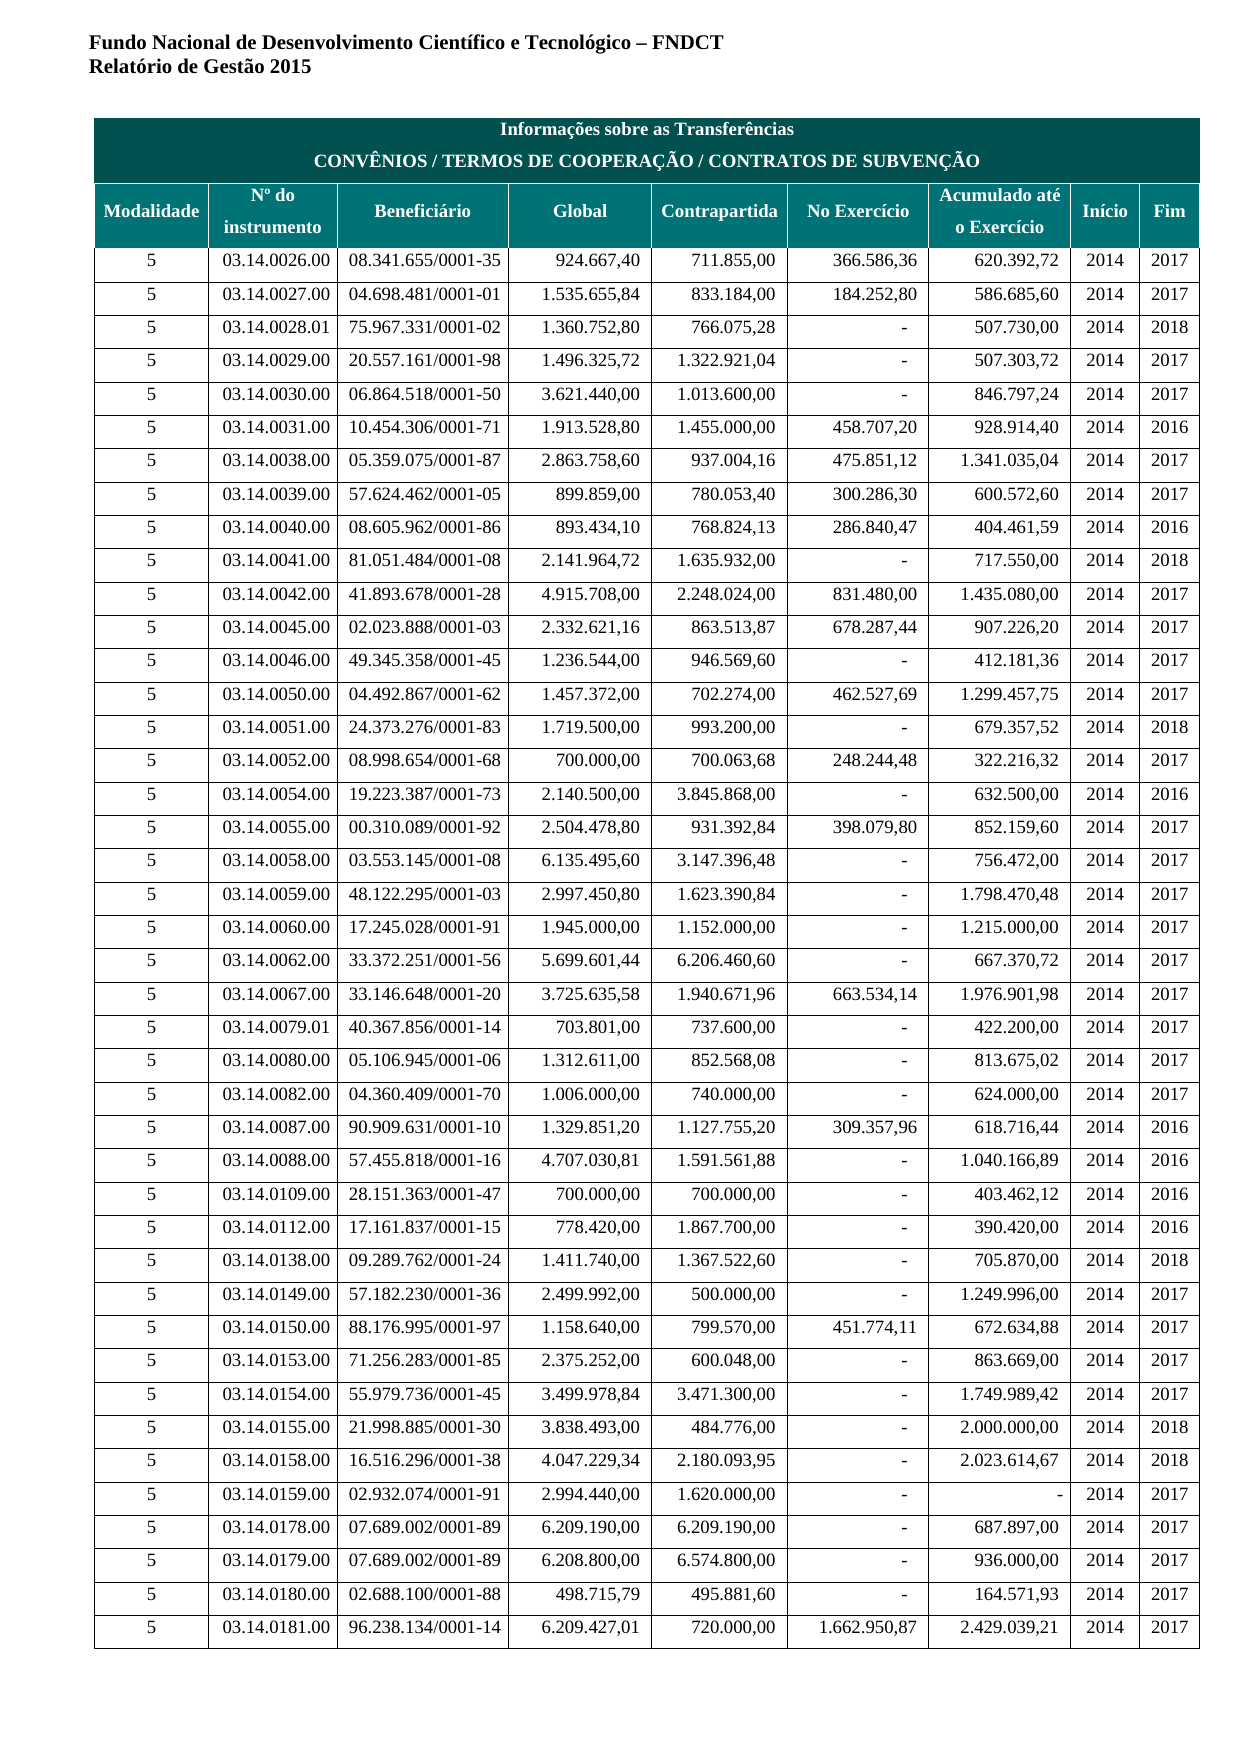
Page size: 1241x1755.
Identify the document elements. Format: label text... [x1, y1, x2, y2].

table_cell 03.14.0155.00 [209, 1416, 337, 1448]
table_cell 672.634,88 [929, 1316, 1070, 1348]
table_cell 6.209.427,01 [509, 1616, 651, 1648]
table_cell 20.557.161/0001-98 [338, 349, 508, 382]
table_cell 5 [95, 1316, 208, 1348]
table_cell 2014 [1071, 1583, 1139, 1615]
table_cell 422.200,00 [929, 1016, 1070, 1048]
table_cell 2014 [1071, 883, 1139, 915]
table_cell 08.998.654/0001-68 [338, 749, 508, 782]
table_cell 899.859,00 [509, 483, 651, 515]
table_cell 2016 [1140, 516, 1199, 548]
table_cell 4.707.030,81 [509, 1149, 651, 1182]
table_cell 03.553.145/0001-08 [338, 849, 508, 882]
table_cell 2.000.000,00 [929, 1416, 1070, 1448]
table_cell 5 [95, 1183, 208, 1215]
table_cell 5 [95, 849, 208, 882]
table_cell 07.689.002/0001-89 [338, 1516, 508, 1548]
table_cell 2016 [1140, 1216, 1199, 1248]
table_cell 700.000,00 [652, 1183, 787, 1215]
table_cell 03.14.0181.00 [209, 1616, 337, 1648]
table_cell 5 [95, 549, 208, 582]
table_cell 2017 [1140, 649, 1199, 682]
table_cell 07.689.002/0001-89 [338, 1549, 508, 1582]
table_cell 48.122.295/0001-03 [338, 883, 508, 915]
table_cell 702.274,00 [652, 683, 787, 715]
table_cell 2014 [1071, 783, 1139, 815]
table_cell 57.455.818/0001-16 [338, 1149, 508, 1182]
table_cell 5 [95, 1449, 208, 1482]
table_cell 184.252,80 [788, 283, 928, 315]
table_cell 831.480,00 [788, 583, 928, 615]
table_cell 451.774,11 [788, 1316, 928, 1348]
table_cell - [788, 849, 928, 882]
table_cell 5 [95, 1383, 208, 1415]
table_cell 5 [95, 416, 208, 448]
table_cell 2017 [1140, 1383, 1199, 1415]
table_cell 03.14.0067.00 [209, 983, 337, 1015]
table_cell 717.550,00 [929, 549, 1070, 582]
table_cell 2.140.500,00 [509, 783, 651, 815]
table_cell 2017 [1140, 916, 1199, 948]
table_cell 2.499.992,00 [509, 1283, 651, 1315]
table_cell 03.14.0045.00 [209, 616, 337, 648]
table_cell 03.14.0180.00 [209, 1583, 337, 1615]
table_cell 1.299.457,75 [929, 683, 1070, 715]
table_cell - [788, 949, 928, 982]
table_cell 2.180.093,95 [652, 1449, 787, 1482]
table_cell 928.914,40 [929, 416, 1070, 448]
table_cell 2014 [1071, 1083, 1139, 1115]
table_cell 2017 [1140, 1583, 1199, 1615]
table_cell - [929, 1483, 1070, 1515]
table_cell 507.303,72 [929, 349, 1070, 382]
table_cell 5 [95, 916, 208, 948]
table_cell Acumulado até o Exercício [929, 184, 1070, 248]
table_cell 1.635.932,00 [652, 549, 787, 582]
table_cell 2016 [1140, 1116, 1199, 1148]
table_cell 366.586,36 [788, 249, 928, 282]
table_cell 03.14.0088.00 [209, 1149, 337, 1182]
table_cell 33.146.648/0001-20 [338, 983, 508, 1015]
table_cell 2018 [1140, 716, 1199, 748]
table_cell 924.667,40 [509, 249, 651, 282]
table_cell 768.824,13 [652, 516, 787, 548]
table_cell 03.14.0051.00 [209, 716, 337, 748]
table_cell 03.14.0042.00 [209, 583, 337, 615]
table_cell 2017 [1140, 883, 1199, 915]
table_cell 778.420,00 [509, 1216, 651, 1248]
table_cell 1.867.700,00 [652, 1216, 787, 1248]
table_cell 04.698.481/0001-01 [338, 283, 508, 315]
table_cell - [788, 383, 928, 415]
table_cell 705.870,00 [929, 1249, 1070, 1282]
table_cell - [788, 1416, 928, 1448]
table_cell 1.457.372,00 [509, 683, 651, 715]
table_cell 03.14.0029.00 [209, 349, 337, 382]
table_cell - [788, 1516, 928, 1548]
table_cell 03.14.0026.00 [209, 249, 337, 282]
table_cell 2014 [1071, 749, 1139, 782]
table_cell 711.855,00 [652, 249, 787, 282]
table_cell 1.913.528,80 [509, 416, 651, 448]
table_cell 81.051.484/0001-08 [338, 549, 508, 582]
table_cell 2014 [1071, 1483, 1139, 1515]
table_cell 03.14.0028.01 [209, 316, 337, 348]
table_cell 2014 [1071, 1449, 1139, 1482]
table_cell 5 [95, 883, 208, 915]
table_cell 24.373.276/0001-83 [338, 716, 508, 748]
table_cell 618.716,44 [929, 1116, 1070, 1148]
table_cell 5 [95, 1516, 208, 1548]
table_cell 03.14.0046.00 [209, 649, 337, 682]
table_cell 2017 [1140, 583, 1199, 615]
table_cell 05.106.945/0001-06 [338, 1049, 508, 1082]
table_cell 5 [95, 1616, 208, 1648]
table_cell 03.14.0027.00 [209, 283, 337, 315]
table_cell 1.411.740,00 [509, 1249, 651, 1282]
table_cell 846.797,24 [929, 383, 1070, 415]
table_cell 248.244,48 [788, 749, 928, 782]
table_cell 21.998.885/0001-30 [338, 1416, 508, 1448]
table_cell 2014 [1071, 249, 1139, 282]
table_cell 1.535.655,84 [509, 283, 651, 315]
table_cell 6.209.190,00 [509, 1516, 651, 1548]
table_cell 2014 [1071, 1149, 1139, 1182]
table_cell 936.000,00 [929, 1549, 1070, 1582]
table_cell 2014 [1071, 1049, 1139, 1082]
table_cell 5 [95, 1149, 208, 1182]
table_cell 75.967.331/0001-02 [338, 316, 508, 348]
table_cell 3.725.635,58 [509, 983, 651, 1015]
table_cell 2.863.758,60 [509, 449, 651, 482]
table_cell 2014 [1071, 383, 1139, 415]
table_cell 780.053,40 [652, 483, 787, 515]
table_cell 164.571,93 [929, 1583, 1070, 1615]
table_cell 2014 [1071, 983, 1139, 1015]
table_cell 286.840,47 [788, 516, 928, 548]
table_cell 937.004,16 [652, 449, 787, 482]
table_cell 5 [95, 1283, 208, 1315]
table_cell 03.14.0150.00 [209, 1316, 337, 1348]
table_cell 03.14.0039.00 [209, 483, 337, 515]
table_cell 02.023.888/0001-03 [338, 616, 508, 648]
table_cell 00.310.089/0001-92 [338, 816, 508, 848]
table_cell 5 [95, 1349, 208, 1382]
table_cell 03.14.0062.00 [209, 949, 337, 982]
table_cell 03.14.0082.00 [209, 1083, 337, 1115]
table_cell 1.719.500,00 [509, 716, 651, 748]
table_cell 1.940.671,96 [652, 983, 787, 1015]
table_cell No Exercício [788, 184, 928, 248]
table_cell 03.14.0050.00 [209, 683, 337, 715]
table_cell 6.208.800,00 [509, 1549, 651, 1582]
table_cell 833.184,00 [652, 283, 787, 315]
table_cell - [788, 1216, 928, 1248]
table_cell 993.200,00 [652, 716, 787, 748]
table_cell 2014 [1071, 1349, 1139, 1382]
table_cell 2016 [1140, 783, 1199, 815]
table_cell 2014 [1071, 1316, 1139, 1348]
table_cell - [788, 1349, 928, 1382]
table_cell 2.023.614,67 [929, 1449, 1070, 1482]
table_cell 03.14.0031.00 [209, 416, 337, 448]
table_cell 08.341.655/0001-35 [338, 249, 508, 282]
table_cell Início [1071, 184, 1139, 248]
table_cell 1.620.000,00 [652, 1483, 787, 1515]
table_cell 03.14.0052.00 [209, 749, 337, 782]
table_cell 2.504.478,80 [509, 816, 651, 848]
table_cell 663.534,14 [788, 983, 928, 1015]
table_cell 3.499.978,84 [509, 1383, 651, 1415]
table_cell 57.624.462/0001-05 [338, 483, 508, 515]
table_cell 5 [95, 1549, 208, 1582]
table_cell 687.897,00 [929, 1516, 1070, 1548]
table_cell 322.216,32 [929, 749, 1070, 782]
table_cell 1.455.000,00 [652, 416, 787, 448]
table_cell 2014 [1071, 1549, 1139, 1582]
table_cell 2014 [1071, 716, 1139, 748]
table_cell 19.223.387/0001-73 [338, 783, 508, 815]
table_cell 586.685,60 [929, 283, 1070, 315]
table_cell 2017 [1140, 849, 1199, 882]
table_cell 2014 [1071, 583, 1139, 615]
table_cell 2014 [1071, 649, 1139, 682]
table_cell 1.236.544,00 [509, 649, 651, 682]
table_cell 6.206.460,60 [652, 949, 787, 982]
table_cell 1.591.561,88 [652, 1149, 787, 1182]
table_cell 2.248.024,00 [652, 583, 787, 615]
table_cell 2017 [1140, 1483, 1199, 1515]
table_cell 678.287,44 [788, 616, 928, 648]
table_cell 4.047.229,34 [509, 1449, 651, 1482]
table_cell 03.14.0030.00 [209, 383, 337, 415]
table_cell 5 [95, 283, 208, 315]
table_cell 2017 [1140, 1549, 1199, 1582]
table_cell 700.000,00 [509, 749, 651, 782]
table_cell - [788, 783, 928, 815]
table_cell 03.14.0058.00 [209, 849, 337, 882]
table_cell 2014 [1071, 549, 1139, 582]
table_cell 16.516.296/0001-38 [338, 1449, 508, 1482]
table_cell - [788, 1583, 928, 1615]
table_cell 720.000,00 [652, 1616, 787, 1648]
table_cell 03.14.0060.00 [209, 916, 337, 948]
table_cell 1.367.522,60 [652, 1249, 787, 1282]
table_cell 03.14.0153.00 [209, 1349, 337, 1382]
table_cell 2017 [1140, 816, 1199, 848]
table_cell 700.000,00 [509, 1183, 651, 1215]
table_cell 2014 [1071, 316, 1139, 348]
table_cell 620.392,72 [929, 249, 1070, 282]
table_cell 2014 [1071, 616, 1139, 648]
table_cell 2014 [1071, 283, 1139, 315]
table_cell 2014 [1071, 1183, 1139, 1215]
table_cell 632.500,00 [929, 783, 1070, 815]
table_cell 5 [95, 383, 208, 415]
table_cell 5 [95, 816, 208, 848]
table_cell 2016 [1140, 1183, 1199, 1215]
table_cell 2014 [1071, 1383, 1139, 1415]
table_cell 2018 [1140, 549, 1199, 582]
table_cell 2018 [1140, 1249, 1199, 1282]
table_cell 08.605.962/0001-86 [338, 516, 508, 548]
table_cell 2014 [1071, 816, 1139, 848]
table_cell 1.312.611,00 [509, 1049, 651, 1082]
table_cell 500.000,00 [652, 1283, 787, 1315]
table_cell 03.14.0054.00 [209, 783, 337, 815]
table_cell 03.14.0079.01 [209, 1016, 337, 1048]
table_cell 5 [95, 1049, 208, 1082]
table_cell 5 [95, 1416, 208, 1448]
table_cell - [788, 1283, 928, 1315]
table_cell 624.000,00 [929, 1083, 1070, 1115]
table_cell Beneficiário [338, 184, 508, 248]
table_cell 1.215.000,00 [929, 916, 1070, 948]
table_header Informações sobre as Transferências CONVÊNIOS / TERMOS DE COOPERAÇÃO / CONTRATOS DE SUBVENÇÃO [94, 118, 1200, 183]
table_cell 5 [95, 1249, 208, 1282]
table_cell 1.623.390,84 [652, 883, 787, 915]
table_cell 2016 [1140, 416, 1199, 448]
table_cell 5 [95, 1016, 208, 1048]
table_cell - [788, 1383, 928, 1415]
table_cell 28.151.363/0001-47 [338, 1183, 508, 1215]
table_cell 2014 [1071, 516, 1139, 548]
table_cell 2014 [1071, 449, 1139, 482]
table_cell 06.864.518/0001-50 [338, 383, 508, 415]
table_cell 2017 [1140, 983, 1199, 1015]
table_cell 2.375.252,00 [509, 1349, 651, 1382]
table_cell 71.256.283/0001-85 [338, 1349, 508, 1382]
table_cell Nº do instrumento [209, 184, 337, 248]
table_cell 05.359.075/0001-87 [338, 449, 508, 482]
table_cell 5 [95, 449, 208, 482]
table_cell 5 [95, 349, 208, 382]
table_cell 40.367.856/0001-14 [338, 1016, 508, 1048]
table_cell 2014 [1071, 949, 1139, 982]
table_cell 5 [95, 983, 208, 1015]
table_cell - [788, 549, 928, 582]
table_cell 2014 [1071, 849, 1139, 882]
table_cell 1.006.000,00 [509, 1083, 651, 1115]
table_cell 1.040.166,89 [929, 1149, 1070, 1182]
table_cell 1.496.325,72 [509, 349, 651, 382]
table_cell 2.332.621,16 [509, 616, 651, 648]
table_cell 5 [95, 749, 208, 782]
table_cell 2014 [1071, 1616, 1139, 1648]
table_cell 484.776,00 [652, 1416, 787, 1448]
table_cell 55.979.736/0001-45 [338, 1383, 508, 1415]
table_cell 300.286,30 [788, 483, 928, 515]
table_cell 6.209.190,00 [652, 1516, 787, 1548]
table_cell 1.013.600,00 [652, 383, 787, 415]
table_cell 2014 [1071, 1116, 1139, 1148]
table_cell 96.238.134/0001-14 [338, 1616, 508, 1648]
table_cell 1.322.921,04 [652, 349, 787, 382]
table_cell 2.141.964,72 [509, 549, 651, 582]
table_cell - [788, 1149, 928, 1182]
table_cell 2.429.039,21 [929, 1616, 1070, 1648]
table_cell - [788, 1016, 928, 1048]
table_cell 2014 [1071, 1249, 1139, 1282]
table_cell 412.181,36 [929, 649, 1070, 682]
table_cell 5 [95, 516, 208, 548]
table_cell 17.245.028/0001-91 [338, 916, 508, 948]
table_cell 03.14.0109.00 [209, 1183, 337, 1215]
table_cell 2014 [1071, 1416, 1139, 1448]
table_cell 458.707,20 [788, 416, 928, 448]
table_cell 766.075,28 [652, 316, 787, 348]
table_cell 2017 [1140, 1349, 1199, 1382]
table_cell 2017 [1140, 383, 1199, 415]
table_cell 740.000,00 [652, 1083, 787, 1115]
table_cell 5 [95, 616, 208, 648]
table_cell 2018 [1140, 1416, 1199, 1448]
table_cell - [788, 1183, 928, 1215]
table_cell 03.14.0080.00 [209, 1049, 337, 1082]
table_cell 03.14.0178.00 [209, 1516, 337, 1548]
table_cell 33.372.251/0001-56 [338, 949, 508, 982]
table_cell - [788, 1083, 928, 1115]
table_cell 5 [95, 1483, 208, 1515]
table_cell 390.420,00 [929, 1216, 1070, 1248]
table_cell Fim [1140, 184, 1199, 248]
table_cell Contrapartida [652, 184, 787, 248]
table_cell 03.14.0038.00 [209, 449, 337, 482]
table_cell 1.249.996,00 [929, 1283, 1070, 1315]
table_cell 2017 [1140, 949, 1199, 982]
table_cell 41.893.678/0001-28 [338, 583, 508, 615]
table_cell - [788, 1449, 928, 1482]
table_cell 1.341.035,04 [929, 449, 1070, 482]
table_cell 2.994.440,00 [509, 1483, 651, 1515]
table_cell - [788, 316, 928, 348]
table_cell 2014 [1071, 916, 1139, 948]
table_cell 2016 [1140, 1149, 1199, 1182]
table_cell 03.14.0179.00 [209, 1549, 337, 1582]
table_cell 907.226,20 [929, 616, 1070, 648]
table_cell 600.572,60 [929, 483, 1070, 515]
table_cell 2014 [1071, 483, 1139, 515]
table_cell 2014 [1071, 416, 1139, 448]
table_cell 4.915.708,00 [509, 583, 651, 615]
table_cell Modalidade [95, 184, 208, 248]
table_cell 931.392,84 [652, 816, 787, 848]
table_cell 863.513,87 [652, 616, 787, 648]
table_cell 2017 [1140, 349, 1199, 382]
table_cell - [788, 349, 928, 382]
table_cell 946.569,60 [652, 649, 787, 682]
table_cell 3.471.300,00 [652, 1383, 787, 1415]
table_cell 2014 [1071, 1016, 1139, 1048]
table_cell 2014 [1071, 683, 1139, 715]
table_cell 1.329.851,20 [509, 1116, 651, 1148]
table_cell 2017 [1140, 483, 1199, 515]
table_cell 02.688.100/0001-88 [338, 1583, 508, 1615]
table_cell 5 [95, 483, 208, 515]
table_cell 5 [95, 249, 208, 282]
table_cell 03.14.0040.00 [209, 516, 337, 548]
table_cell 2017 [1140, 1316, 1199, 1348]
table_cell 507.730,00 [929, 316, 1070, 348]
table_cell 1.435.080,00 [929, 583, 1070, 615]
table_cell 1.158.640,00 [509, 1316, 651, 1348]
table_cell 1.127.755,20 [652, 1116, 787, 1148]
table_cell 737.600,00 [652, 1016, 787, 1048]
table_cell 2014 [1071, 1283, 1139, 1315]
table_cell 600.048,00 [652, 1349, 787, 1382]
table_cell 2018 [1140, 1449, 1199, 1482]
table_cell 667.370,72 [929, 949, 1070, 982]
table_cell 309.357,96 [788, 1116, 928, 1148]
table_cell - [788, 1483, 928, 1515]
table_cell Global [509, 184, 651, 248]
table_cell 813.675,02 [929, 1049, 1070, 1082]
table_cell 1.360.752,80 [509, 316, 651, 348]
table_cell 5 [95, 1116, 208, 1148]
table_cell 852.568,08 [652, 1049, 787, 1082]
table_cell 03.14.0154.00 [209, 1383, 337, 1415]
table_cell 475.851,12 [788, 449, 928, 482]
table_cell 2.997.450,80 [509, 883, 651, 915]
table_cell - [788, 649, 928, 682]
table_cell - [788, 1549, 928, 1582]
table_cell 679.357,52 [929, 716, 1070, 748]
table_cell 5 [95, 783, 208, 815]
table_cell 2017 [1140, 1016, 1199, 1048]
table_cell 88.176.995/0001-97 [338, 1316, 508, 1348]
table_cell 5 [95, 1083, 208, 1115]
table_cell - [788, 716, 928, 748]
table_cell 3.621.440,00 [509, 383, 651, 415]
table_cell 5 [95, 316, 208, 348]
table_cell 5 [95, 583, 208, 615]
table_cell 700.063,68 [652, 749, 787, 782]
table_cell 5 [95, 649, 208, 682]
table_cell 2017 [1140, 1616, 1199, 1648]
table_cell 2017 [1140, 1283, 1199, 1315]
table_cell 5 [95, 683, 208, 715]
table_cell 2017 [1140, 449, 1199, 482]
table_cell 2017 [1140, 683, 1199, 715]
table_cell 495.881,60 [652, 1583, 787, 1615]
table_cell 17.161.837/0001-15 [338, 1216, 508, 1248]
table_cell - [788, 1249, 928, 1282]
table_cell 57.182.230/0001-36 [338, 1283, 508, 1315]
table_cell 3.845.868,00 [652, 783, 787, 815]
table_cell 03.14.0055.00 [209, 816, 337, 848]
table_cell 03.14.0112.00 [209, 1216, 337, 1248]
table_cell 6.135.495,60 [509, 849, 651, 882]
table_cell 09.289.762/0001-24 [338, 1249, 508, 1282]
table_cell 2017 [1140, 749, 1199, 782]
table_cell 5 [95, 949, 208, 982]
table_cell 5 [95, 1583, 208, 1615]
table_cell 1.152.000,00 [652, 916, 787, 948]
table_cell 04.492.867/0001-62 [338, 683, 508, 715]
table_cell 90.909.631/0001-10 [338, 1116, 508, 1148]
table_cell - [788, 883, 928, 915]
table_cell 03.14.0158.00 [209, 1449, 337, 1482]
table_cell 863.669,00 [929, 1349, 1070, 1382]
table_cell 1.976.901,98 [929, 983, 1070, 1015]
table_cell 03.14.0041.00 [209, 549, 337, 582]
table_cell 03.14.0149.00 [209, 1283, 337, 1315]
table_cell 5 [95, 716, 208, 748]
table_cell 1.662.950,87 [788, 1616, 928, 1648]
table_cell 1.749.989,42 [929, 1383, 1070, 1415]
table_cell 703.801,00 [509, 1016, 651, 1048]
table_cell 6.574.800,00 [652, 1549, 787, 1582]
table_cell 2014 [1071, 1516, 1139, 1548]
table_cell 398.079,80 [788, 816, 928, 848]
table_cell - [788, 1049, 928, 1082]
table_cell 03.14.0059.00 [209, 883, 337, 915]
table_cell 04.360.409/0001-70 [338, 1083, 508, 1115]
table_cell 03.14.0138.00 [209, 1249, 337, 1282]
table_cell 3.147.396,48 [652, 849, 787, 882]
table_cell 498.715,79 [509, 1583, 651, 1615]
table_cell 2014 [1071, 349, 1139, 382]
table_cell 893.434,10 [509, 516, 651, 548]
table_cell 02.932.074/0001-91 [338, 1483, 508, 1515]
table_cell 5.699.601,44 [509, 949, 651, 982]
table_cell 49.345.358/0001-45 [338, 649, 508, 682]
table_cell 2017 [1140, 249, 1199, 282]
table_cell 5 [95, 1216, 208, 1248]
table_cell 03.14.0159.00 [209, 1483, 337, 1515]
table_cell 3.838.493,00 [509, 1416, 651, 1448]
table_cell 2017 [1140, 1516, 1199, 1548]
table_cell 2017 [1140, 1083, 1199, 1115]
table_cell 10.454.306/0001-71 [338, 416, 508, 448]
table_cell 1.945.000,00 [509, 916, 651, 948]
table_cell 403.462,12 [929, 1183, 1070, 1215]
table_cell 1.798.470,48 [929, 883, 1070, 915]
table_cell - [788, 916, 928, 948]
table_cell 2017 [1140, 616, 1199, 648]
table_cell 2014 [1071, 1216, 1139, 1248]
table_cell 756.472,00 [929, 849, 1070, 882]
table_cell 462.527,69 [788, 683, 928, 715]
table_cell 404.461,59 [929, 516, 1070, 548]
table_cell 852.159,60 [929, 816, 1070, 848]
table_cell 03.14.0087.00 [209, 1116, 337, 1148]
table_cell 2017 [1140, 1049, 1199, 1082]
table_cell 2017 [1140, 283, 1199, 315]
table_cell 2018 [1140, 316, 1199, 348]
table_cell 799.570,00 [652, 1316, 787, 1348]
